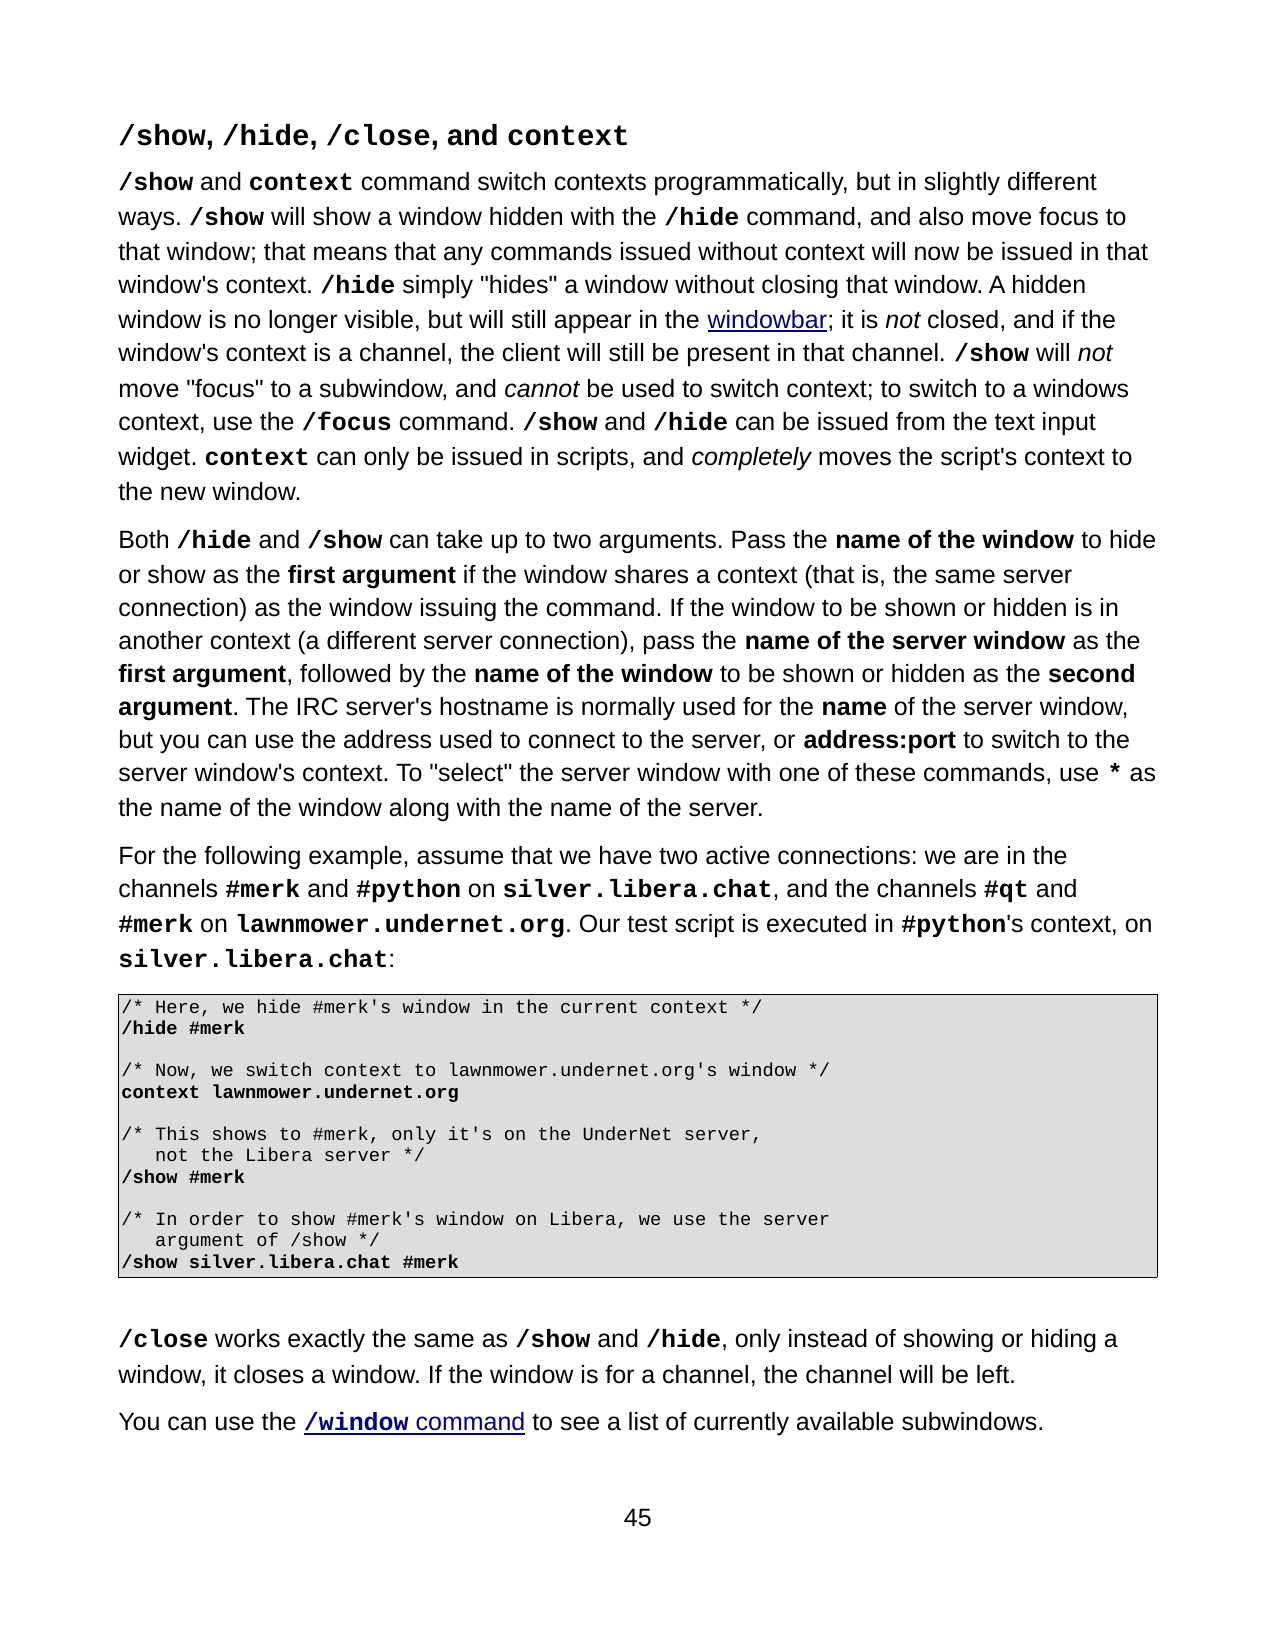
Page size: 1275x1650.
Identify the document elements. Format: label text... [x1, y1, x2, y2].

text You can use the /window command to see a list of currently available subwindows. [118, 1407, 1157, 1438]
table_header /* Here, we hide #merk's window in the current context */ /hide #merk /* Now, we switch context to lawnmower.undernet.org's window */ context lawnmower.undernet.org /* This shows to #merk, only it's on the UnderNet server, not the Libera server */ /show #merk /* In order to show #merk's window on Libera, we use the server argument of /show */ /show silver.libera.chat #merk [119, 995, 1157, 1277]
text /close works exactly the same as /show and /hide, only instead of showing or hiding a window, it closes a window. If the window is for a channel, the channel will be left. [118, 1324, 1157, 1388]
text Both /hide and /show can take up to two arguments. Pass the name of the window to hide or show as the first argument if the window shares a context (that is, the same server connection) as the window issuing the command. If the window to be shown or hidden is in another context (a different server connection), pass the name of the server window as the first argument, followed by the name of the window to be shown or hidden as the second argument. The IRC server's hostname is normally used for the name of the server window, but you can use the address used to connect to the server, or address:port to switch to the server window's context. To "select" the server window with one of these commands, use * as the name of the window along with the name of the server. [118, 525, 1157, 822]
text For the following example, assume that we have two active connections: we are in the channels #merk and #python on silver.libera.chat, and the channels #qt and #merk on lawnmower.undernet.org. Our test script is executed in #python's context, on silver.libera.chat: [118, 841, 1157, 975]
text /show and context command switch contexts programmatically, but in slightly different ways. /show will show a window hidden with the /hide command, and also move focus to that window; that means that any commands issued without context will now be issued in that window's context. /hide simply "hides" a window without closing that window. A hidden window is no longer visible, but will still appear in the windowbar; it is not closed, and if the window's context is a channel, the client will still be present in that channel. /show will not move "focus" to a subwindow, and cannot be used to switch context; to switch to a windows context, use the /focus command. /show and /hide can be issued from the text input widget. context can only be issued in scripts, and completely moves the script's context to the new window. [118, 167, 1157, 506]
subtitle /show, /hide, /close, and context [118, 118, 1157, 154]
